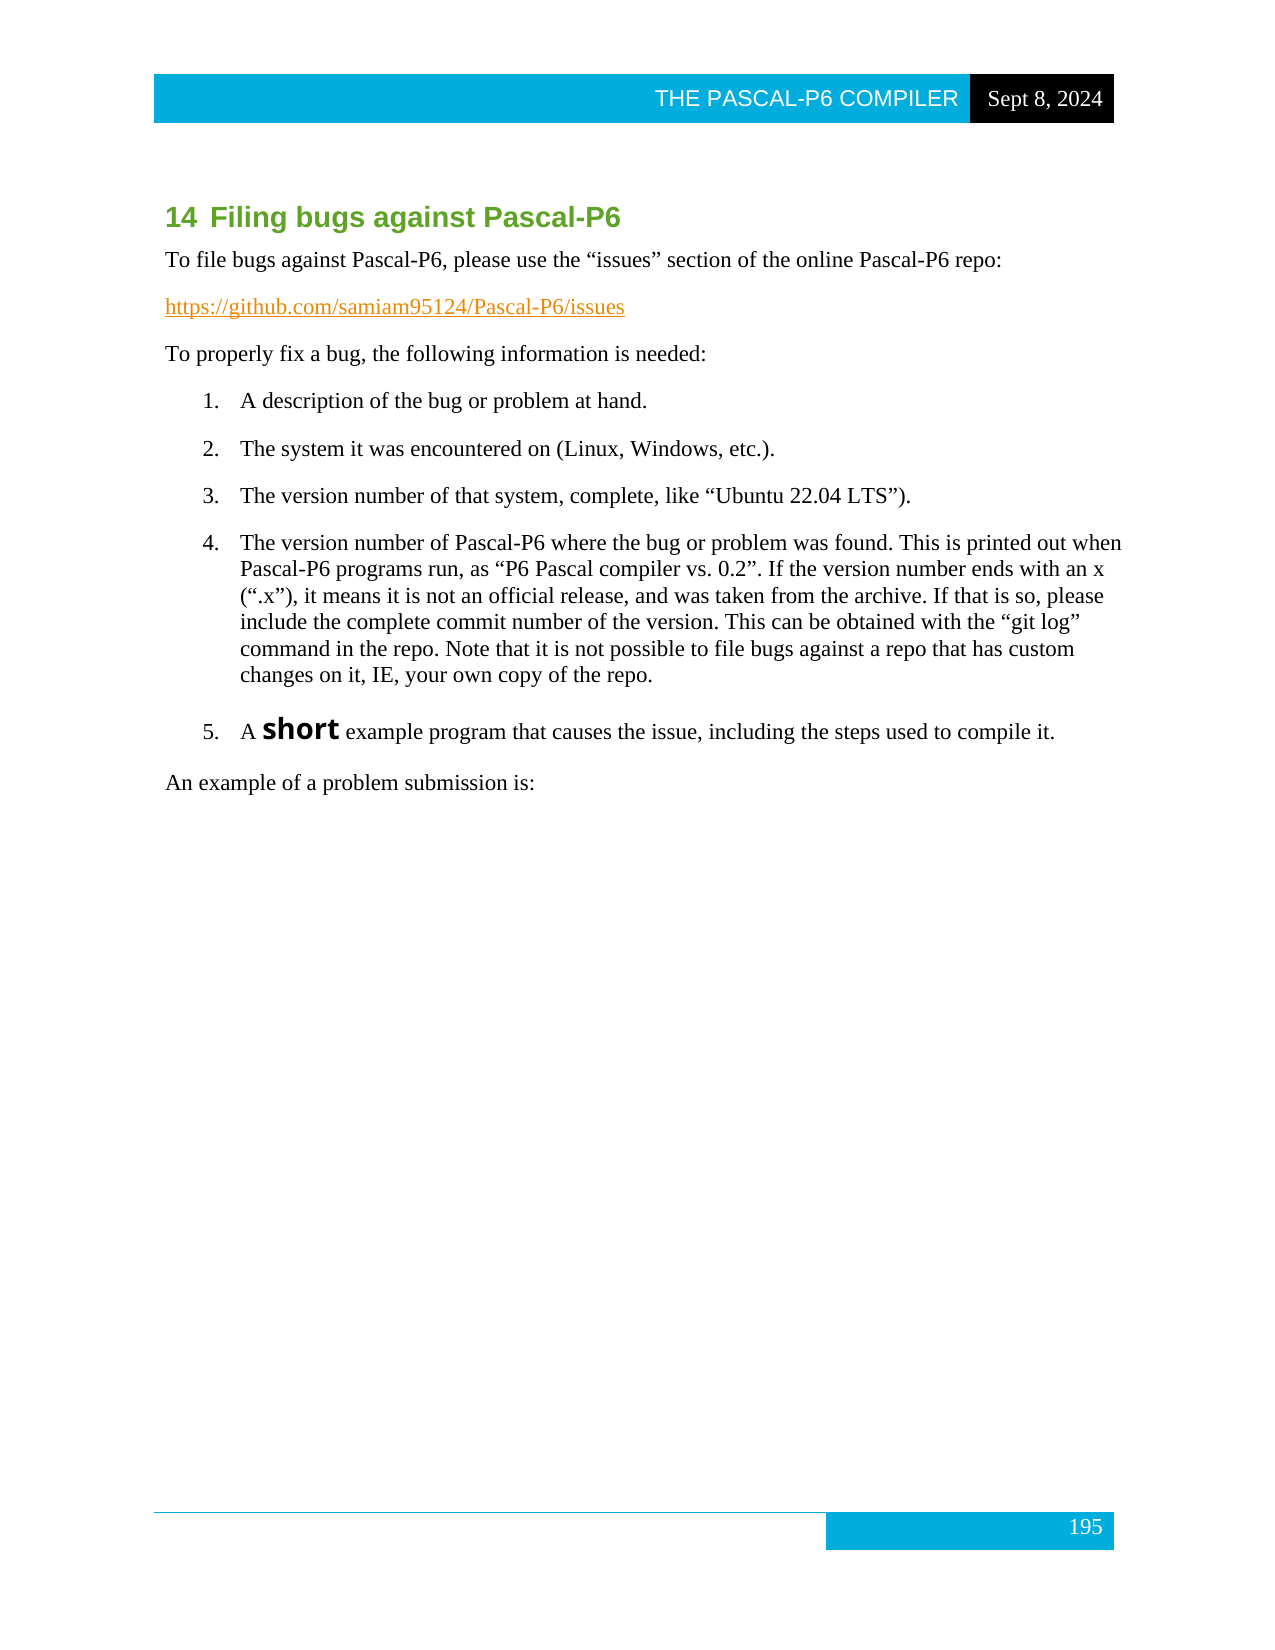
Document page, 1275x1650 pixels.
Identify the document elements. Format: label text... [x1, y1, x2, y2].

text To properly fix a bug, the following information is needed: [165, 340, 1125, 367]
list A short example program that causes the issue, including the steps used to compile it. [202, 708, 1125, 748]
text https://github.com/samiam95124/Pascal-P6/issues [165, 293, 1125, 319]
list The version number of Pascal-P6 where the bug or problem was found. This is printed out when Pascal-P6 programs run, as “P6 Pascal compiler vs. 0.2”. If the version number ends with an x (“.x”), it means it is not an official release, and was taken from the archive. If that is so, please include the complete commit number of the version. This can be obtained with the “git log” command in the repo. Note that it is not possible to file bugs against a repo that has custom changes on it, IE, your own copy of the repo. [202, 529, 1125, 687]
list The version number of that system, complete, like “Ubuntu 22.04 LTS”). [202, 482, 1125, 508]
list The system it was encountered on (Linux, Windows, etc.). [202, 435, 1125, 461]
list A description of the bug or problem at hand. [202, 388, 1125, 414]
subtitle Filing bugs against Pascal-P6 [165, 200, 1125, 233]
text An example of a problem submission is: [165, 769, 1125, 795]
text To file bugs against Pascal-P6, please use the “issues” section of the online Pascal-P6 repo: [165, 246, 1125, 272]
